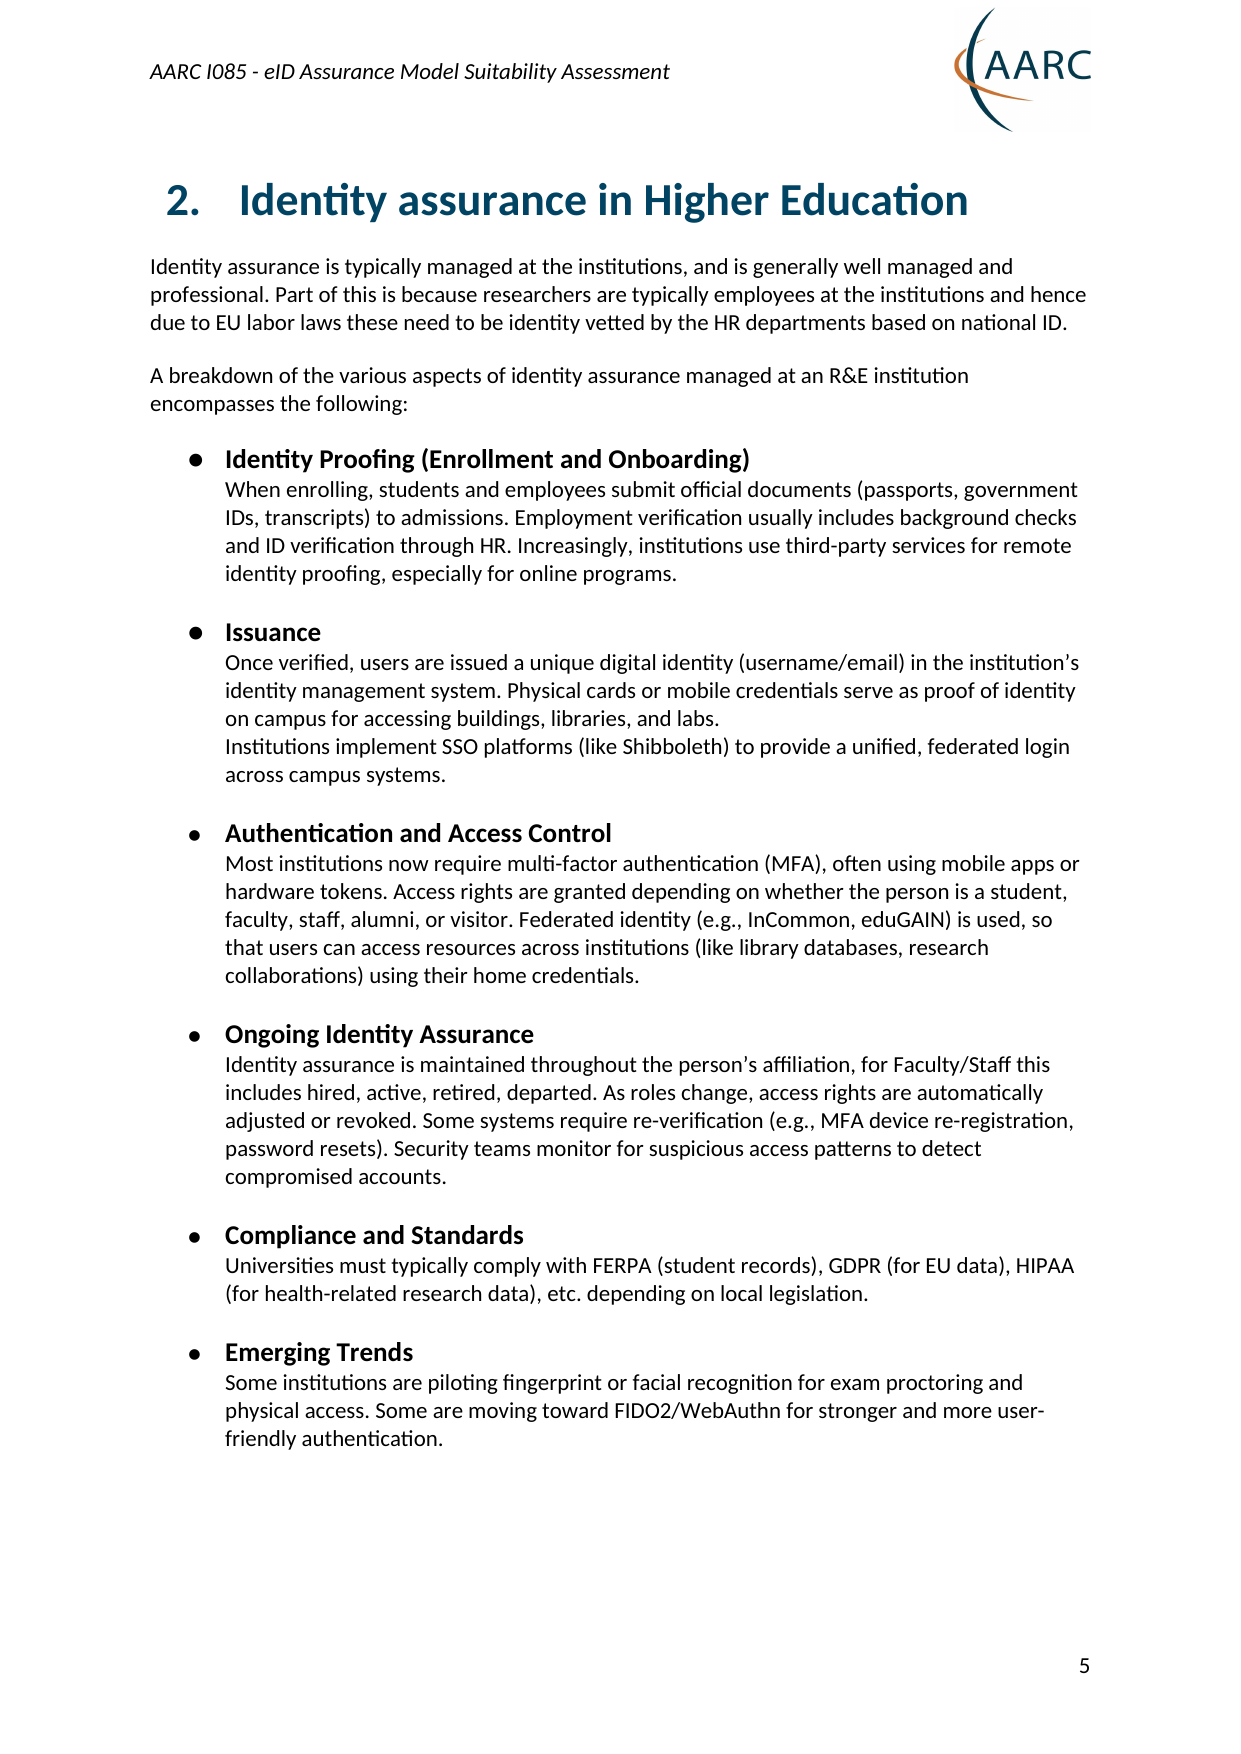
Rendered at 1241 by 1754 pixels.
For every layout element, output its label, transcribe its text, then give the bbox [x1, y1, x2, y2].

list Identity Proofing (Enrollment and Onboarding) When enrolling, students and employees submit official documents (passports, government IDs, transcripts) to admissions. Employment verification usually includes background checks and ID verification through HR. Increasingly, institutions use third-party services for remote identity proofing, especially for online programs. [187, 442, 1090, 615]
picture [954, 7, 1091, 132]
text A breakdown of the various aspects of identity assurance managed at an R&E institution encompasses the following: [150, 361, 1090, 417]
list Ongoing Identity Assurance Identity assurance is maintained throughout the person’s affiliation, for Faculty/Staff this includes hired, active, retired, departed. As roles change, access rights are automatically adjusted or revoked. Some systems require re-verification (e.g., MFA device re-registration, password resets). Security teams monitor for suspicious access patterns to detect compromised accounts. [187, 1017, 1090, 1218]
text Identity assurance is typically managed at the institutions, and is generally well managed and professional. Part of this is because researchers are typically employees at the institutions and hence due to EU labor laws these need to be identity vetted by the HR departments based on national ID. [150, 252, 1090, 336]
subtitle Identity assurance in Higher Education [201, 171, 1090, 227]
list Issuance Once verified, users are issued a unique digital identity (username/email) in the institution’s identity management system. Physical cards or mobile credentials serve as proof of identity on campus for accessing buildings, libraries, and labs. Institutions implement SSO platforms (like Shibboleth) to provide a unified, federated login across campus systems. [187, 615, 1090, 816]
list Compliance and Standards Universities must typically comply with FERPA (student records), GDPR (for EU data), HIPAA (for health-related research data), etc. depending on local legislation. [187, 1218, 1090, 1336]
list Emerging Trends Some institutions are piloting fingerprint or facial recognition for exam proctoring and physical access. Some are moving toward FIDO2/WebAuthn for stronger and more user-friendly authentication. [187, 1336, 1090, 1481]
list Authentication and Access Control Most institutions now require multi-factor authentication (MFA), often using mobile apps or hardware tokens. Access rights are granted depending on whether the person is a student, faculty, staff, alumni, or visitor. Federated identity (e.g., InCommon, eduGAIN) is used, so that users can access resources across institutions (like library databases, research collaborations) using their home credentials. [187, 816, 1090, 1017]
picture [1072, 54, 1091, 77]
